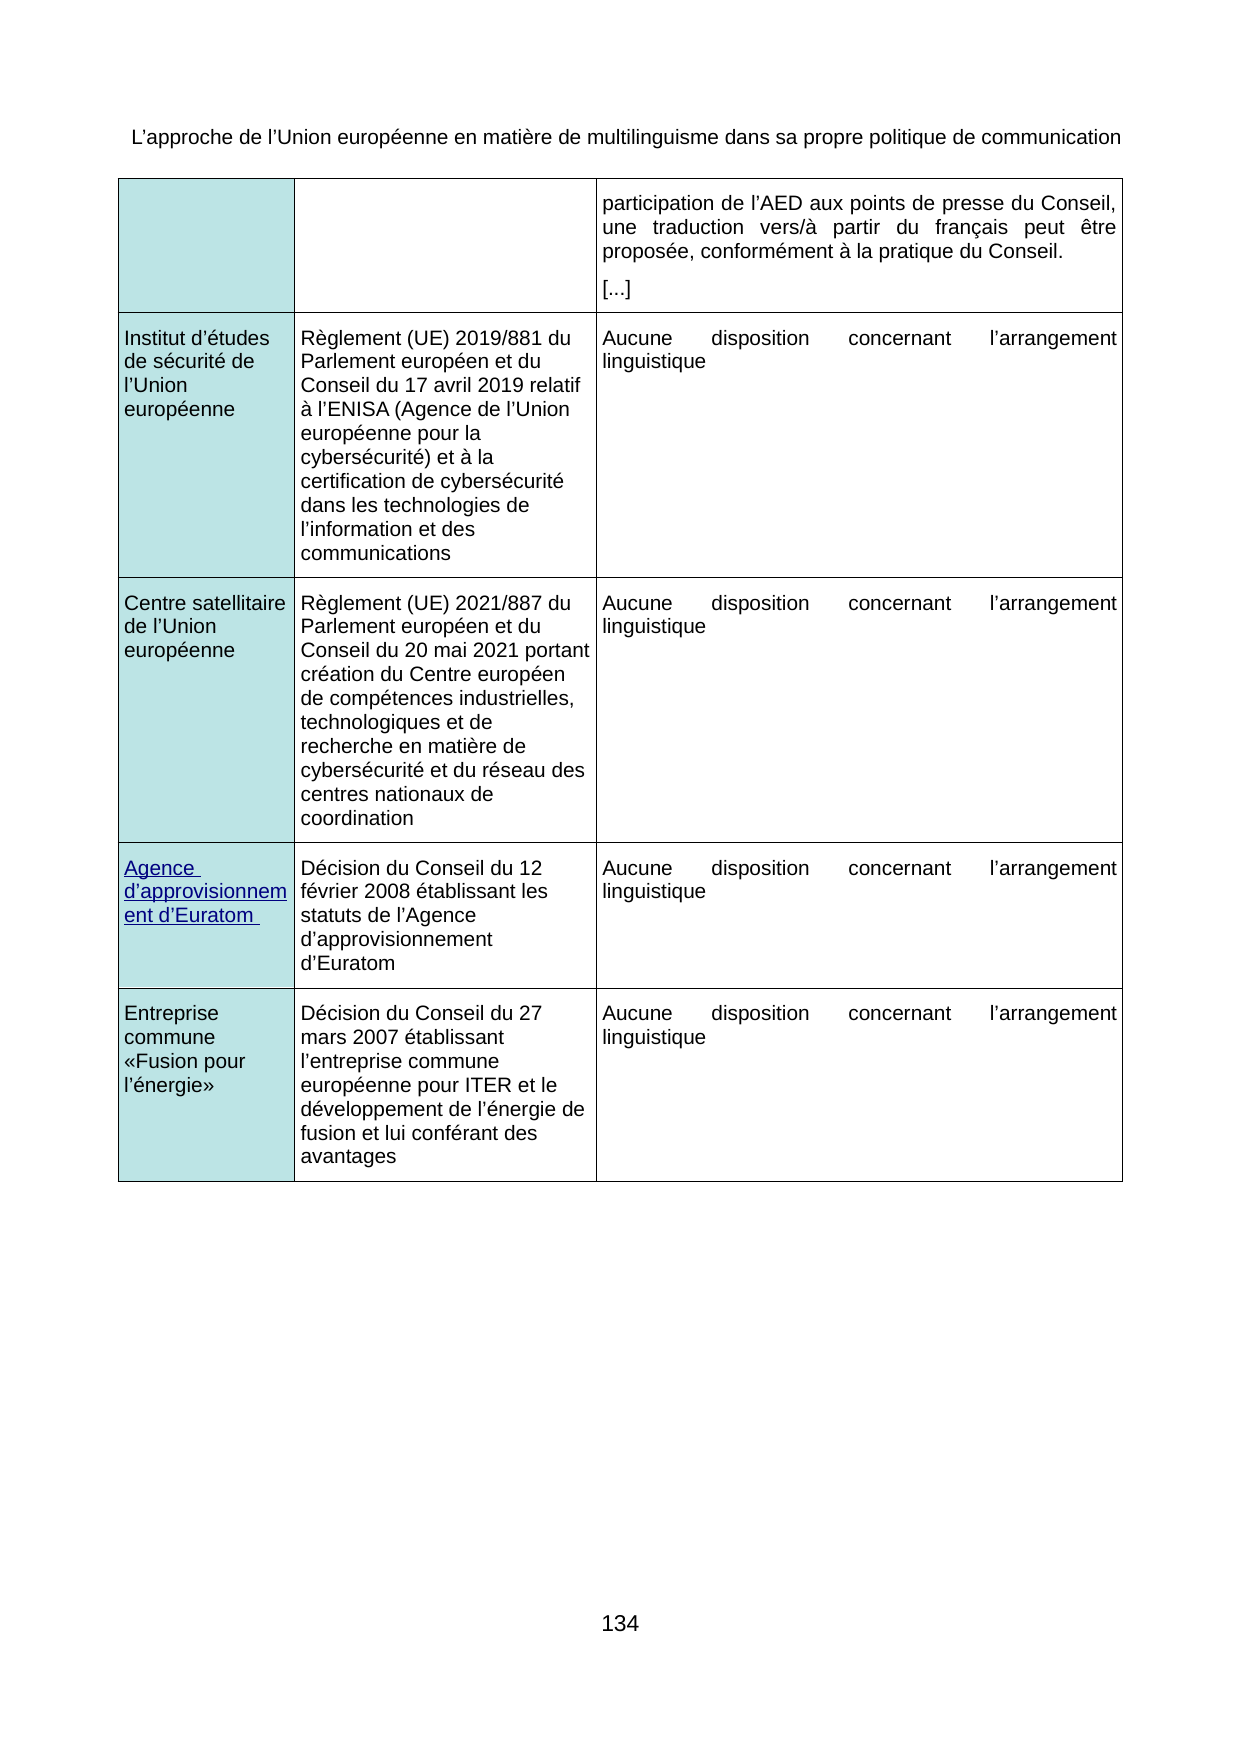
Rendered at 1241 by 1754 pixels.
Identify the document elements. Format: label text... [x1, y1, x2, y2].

table_cell Agence d’approvisionnement d’Euratom [119, 843, 294, 987]
table_cell participation de l’AED aux points de presse du Conseil, une traduction vers/à partir du français peut être proposée, conformément à la pratique du Conseil. [...] [597, 179, 1122, 312]
table_cell Décision du Conseil du 12 février 2008 établissant les statuts de l’Agence d’approvisionnement d’Euratom [295, 843, 596, 987]
table_cell Aucune disposition concernant l’arrangement linguistique [597, 578, 1122, 842]
table_cell [119, 179, 294, 312]
table_cell Aucune disposition concernant l’arrangement linguistique [597, 313, 1122, 577]
table_cell Centre satellitaire de l’Union européenne [119, 578, 294, 842]
table_cell Règlement (UE) 2019/881 du Parlement européen et du Conseil du 17 avril 2019 relatif à l’ENISA (Agence de l’Union européenne pour la cybersécurité) et à la certification de cybersécurité dans les technologies de l’information et des communications [295, 313, 596, 577]
table_cell Aucune disposition concernant l’arrangement linguistique [597, 989, 1122, 1181]
table_cell Entreprise commune «Fusion pour l’énergie» [119, 989, 294, 1181]
table_cell Aucune disposition concernant l’arrangement linguistique [597, 843, 1122, 987]
table_cell Décision du Conseil du 27 mars 2007 établissant l’entreprise commune européenne pour ITER et le développement de l’énergie de fusion et lui conférant des avantages [295, 989, 596, 1181]
table_cell Règlement (UE) 2021/887 du Parlement européen et du Conseil du 20 mai 2021 portant création du Centre européen de compétences industrielles, technologiques et de recherche en matière de cybersécurité et du réseau des centres nationaux de coordination [295, 578, 596, 842]
table_cell Institut d’études de sécurité de l’Union européenne [119, 313, 294, 577]
table_cell [295, 179, 596, 312]
